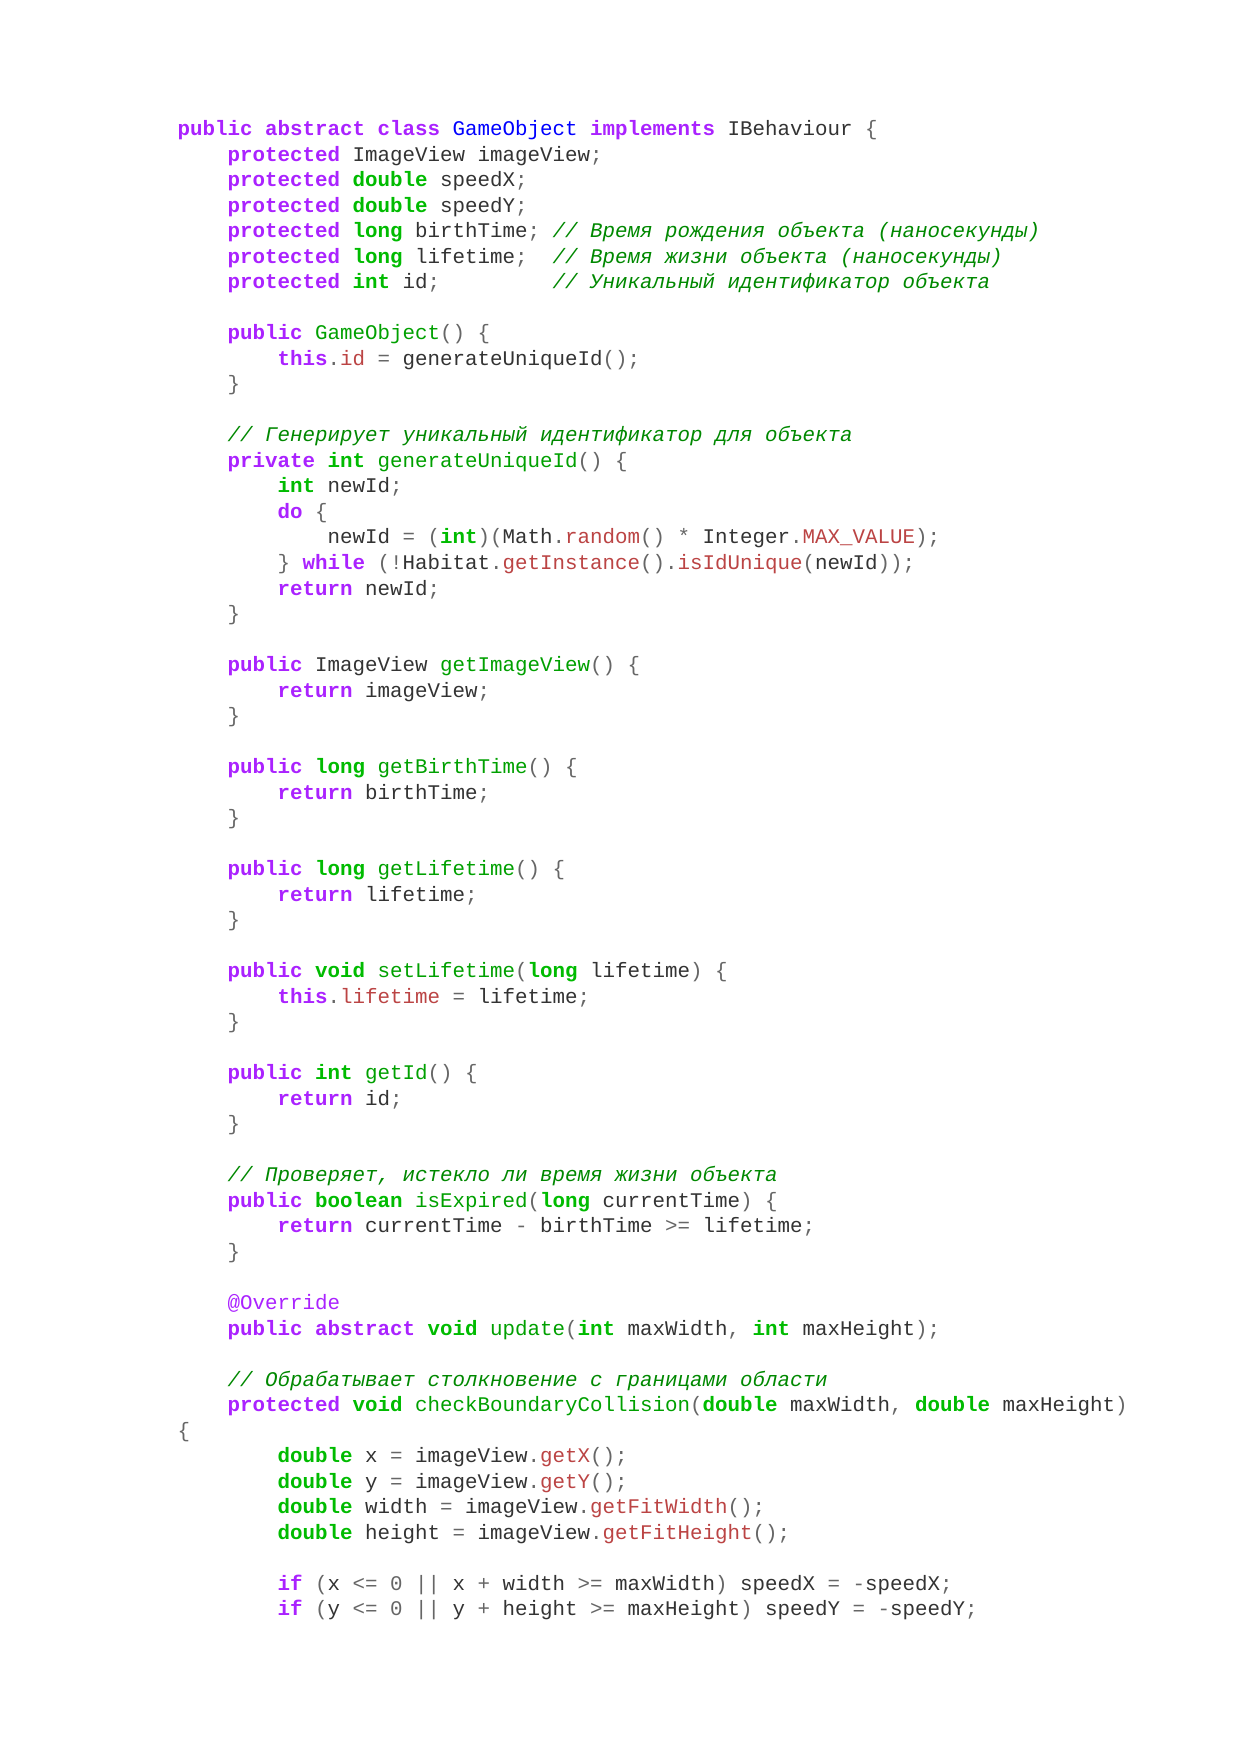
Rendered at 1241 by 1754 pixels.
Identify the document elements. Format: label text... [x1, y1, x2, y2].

text if (y <= 0 || y + height >= maxHeight) speedY = -speedY; [177, 1598, 1152, 1622]
text } [177, 1241, 1152, 1265]
text protected double speedY; [177, 195, 1152, 218]
text public long getLifetime() { [177, 858, 1152, 882]
text double width = imageView.getFitWidth(); [177, 1496, 1152, 1520]
text } while (!Habitat.getInstance().isIdUnique(newId)); [177, 552, 1152, 576]
text int newId; [177, 475, 1152, 499]
text protected long birthTime; // Время рождения объекта (наносекунды) [177, 220, 1152, 244]
text } [177, 603, 1152, 627]
text protected long lifetime; // Время жизни объекта (наносекунды) [177, 246, 1152, 269]
text public int getId() { [177, 1062, 1152, 1086]
text public void setLifetime(long lifetime) { [177, 960, 1152, 984]
text double y = imageView.getY(); [177, 1471, 1152, 1494]
text protected ImageView imageView; [177, 144, 1152, 167]
text @Override [177, 1292, 1152, 1316]
text return currentTime - birthTime >= lifetime; [177, 1216, 1152, 1239]
text double x = imageView.getX(); [177, 1445, 1152, 1469]
text public abstract class GameObject implements IBehaviour { [177, 118, 1152, 142]
text protected int id; // Уникальный идентификатор объекта [177, 271, 1152, 295]
text private int generateUniqueId() { [177, 450, 1152, 473]
text // Обрабатывает столкновение с границами области [177, 1369, 1152, 1392]
text } [177, 1113, 1152, 1137]
text // Генерирует уникальный идентификатор для объекта [177, 424, 1152, 448]
text public abstract void update(int maxWidth, int maxHeight); [177, 1318, 1152, 1341]
text public boolean isExpired(long currentTime) { [177, 1190, 1152, 1214]
text return birthTime; [177, 782, 1152, 805]
text return lifetime; [177, 884, 1152, 907]
text this.lifetime = lifetime; [177, 986, 1152, 1009]
text // Проверяет, истекло ли время жизни объекта [177, 1164, 1152, 1188]
text } [177, 1011, 1152, 1035]
text protected void checkBoundaryCollision(double maxWidth, double maxHeight) { [177, 1394, 1152, 1443]
text return imageView; [177, 679, 1152, 703]
text } [177, 807, 1152, 831]
text this.id = generateUniqueId(); [177, 348, 1152, 371]
text protected double speedX; [177, 169, 1152, 193]
text public GameObject() { [177, 322, 1152, 346]
text } [177, 705, 1152, 729]
text newId = (int)(Math.random() * Integer.MAX_VALUE); [177, 526, 1152, 550]
text public long getBirthTime() { [177, 756, 1152, 780]
text public ImageView getImageView() { [177, 654, 1152, 678]
text do { [177, 501, 1152, 524]
text double height = imageView.getFitHeight(); [177, 1522, 1152, 1545]
text } [177, 909, 1152, 933]
text return newId; [177, 577, 1152, 601]
text return id; [177, 1088, 1152, 1112]
text } [177, 373, 1152, 397]
text if (x <= 0 || x + width >= maxWidth) speedX = -speedX; [177, 1573, 1152, 1596]
